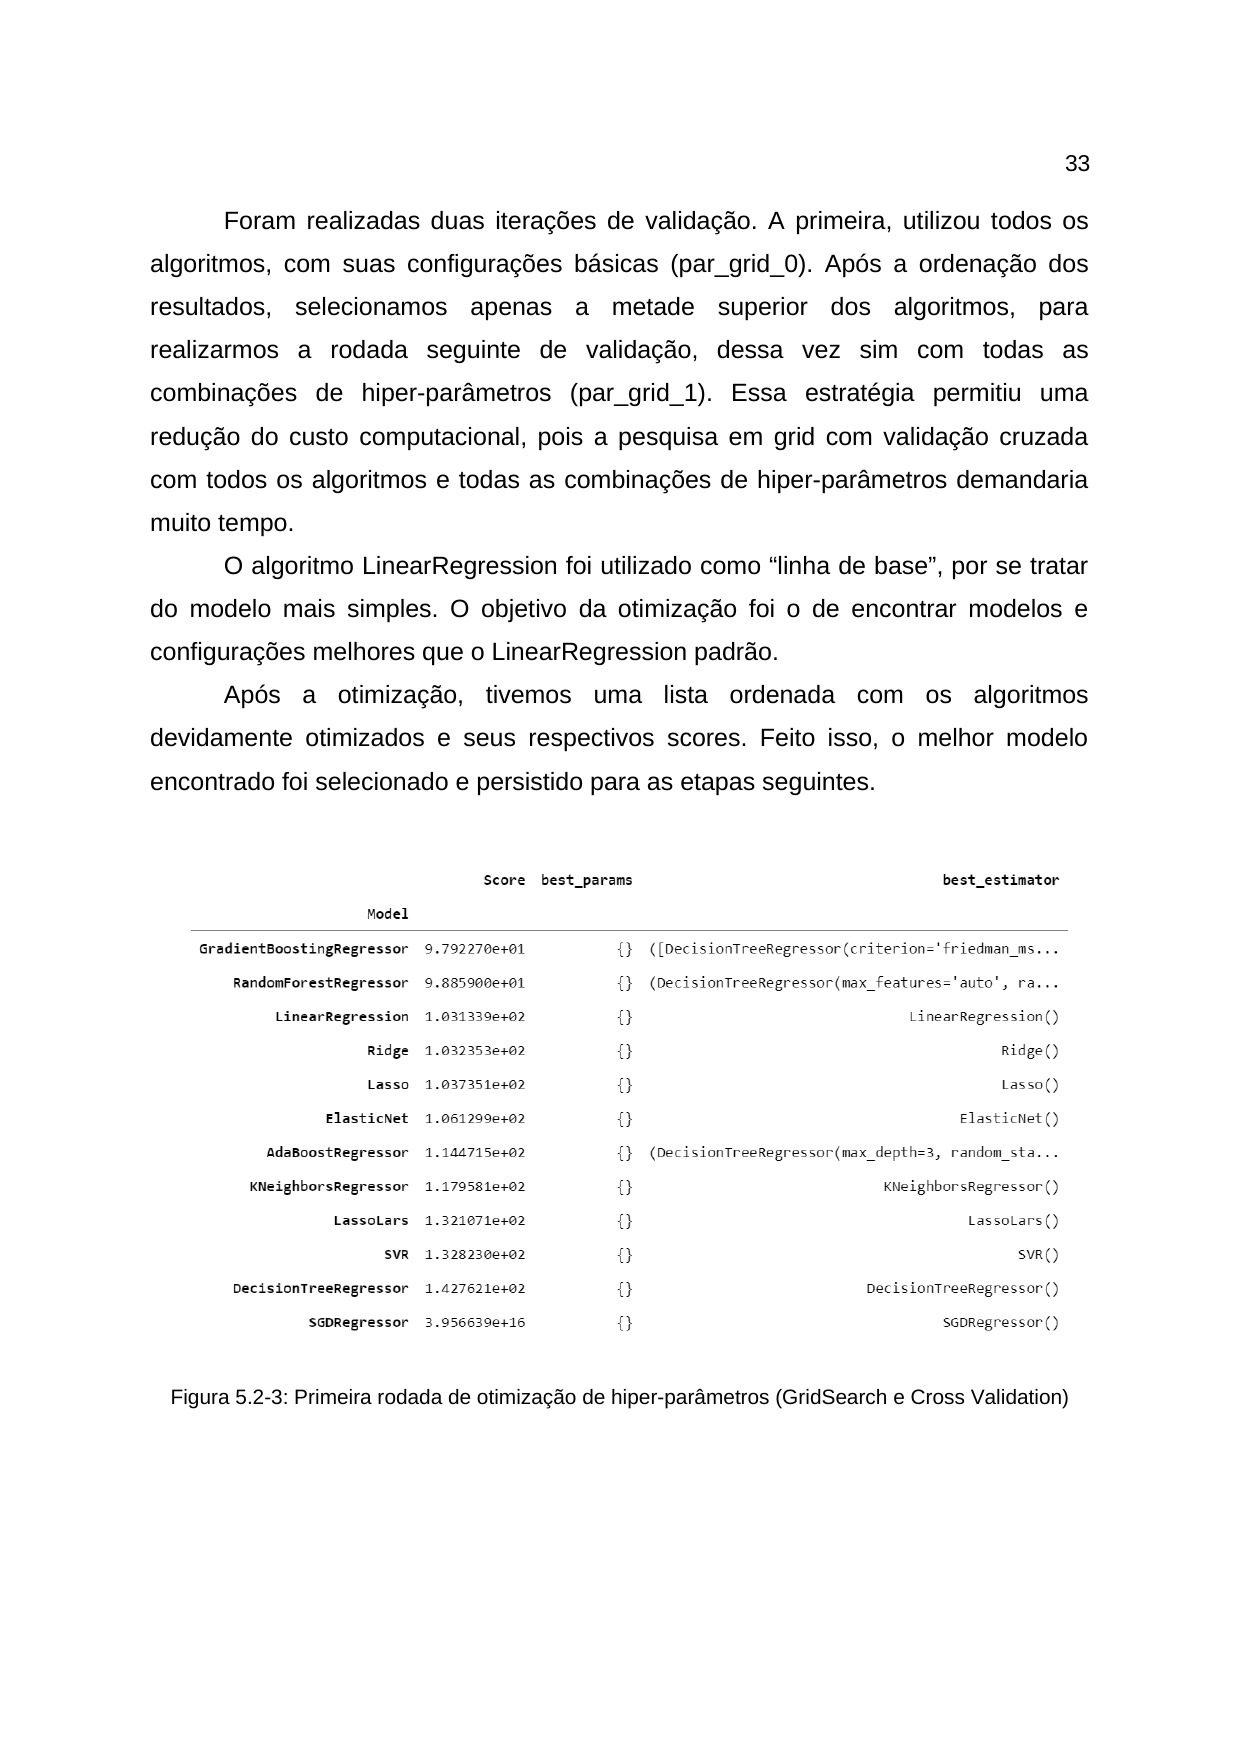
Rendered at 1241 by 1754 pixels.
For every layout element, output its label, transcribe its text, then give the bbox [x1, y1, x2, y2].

text Figura 5.2-3: Primeira rodada de otimização de hiper-parâmetros (GridSearch e Cross Validation) [150, 1359, 1090, 1409]
text Após a otimização, tivemos uma lista ordenada com os algoritmos devidamente otimizados e seus respectivos scores. Feito isso, o melhor modelo encontrado foi selecionado e persistido para as etapas seguintes. [150, 680, 1090, 795]
text O algoritmo LinearRegression foi utilizado como “linha de base”, por se tratar do modelo mais simples. O objetivo da otimização foi o de encontrar modelos e configurações melhores que o LinearRegression padrão. [150, 551, 1090, 666]
picture [150, 852, 1091, 1359]
text Foram realizadas duas iterações de validação. A primeira, utilizou todos os algoritmos, com suas configurações básicas (par_grid_0). Após a ordenação dos resultados, selecionamos apenas a metade superior dos algoritmos, para realizarmos a rodada seguinte de validação, dessa vez sim com todas as combinações de hiper-parâmetros (par_grid_1). Essa estratégia permitiu uma redução do custo computacional, pois a pesquisa em grid com validação cruzada com todos os algoritmos e todas as combinações de hiper-parâmetros demandaria muito tempo. [150, 206, 1090, 536]
